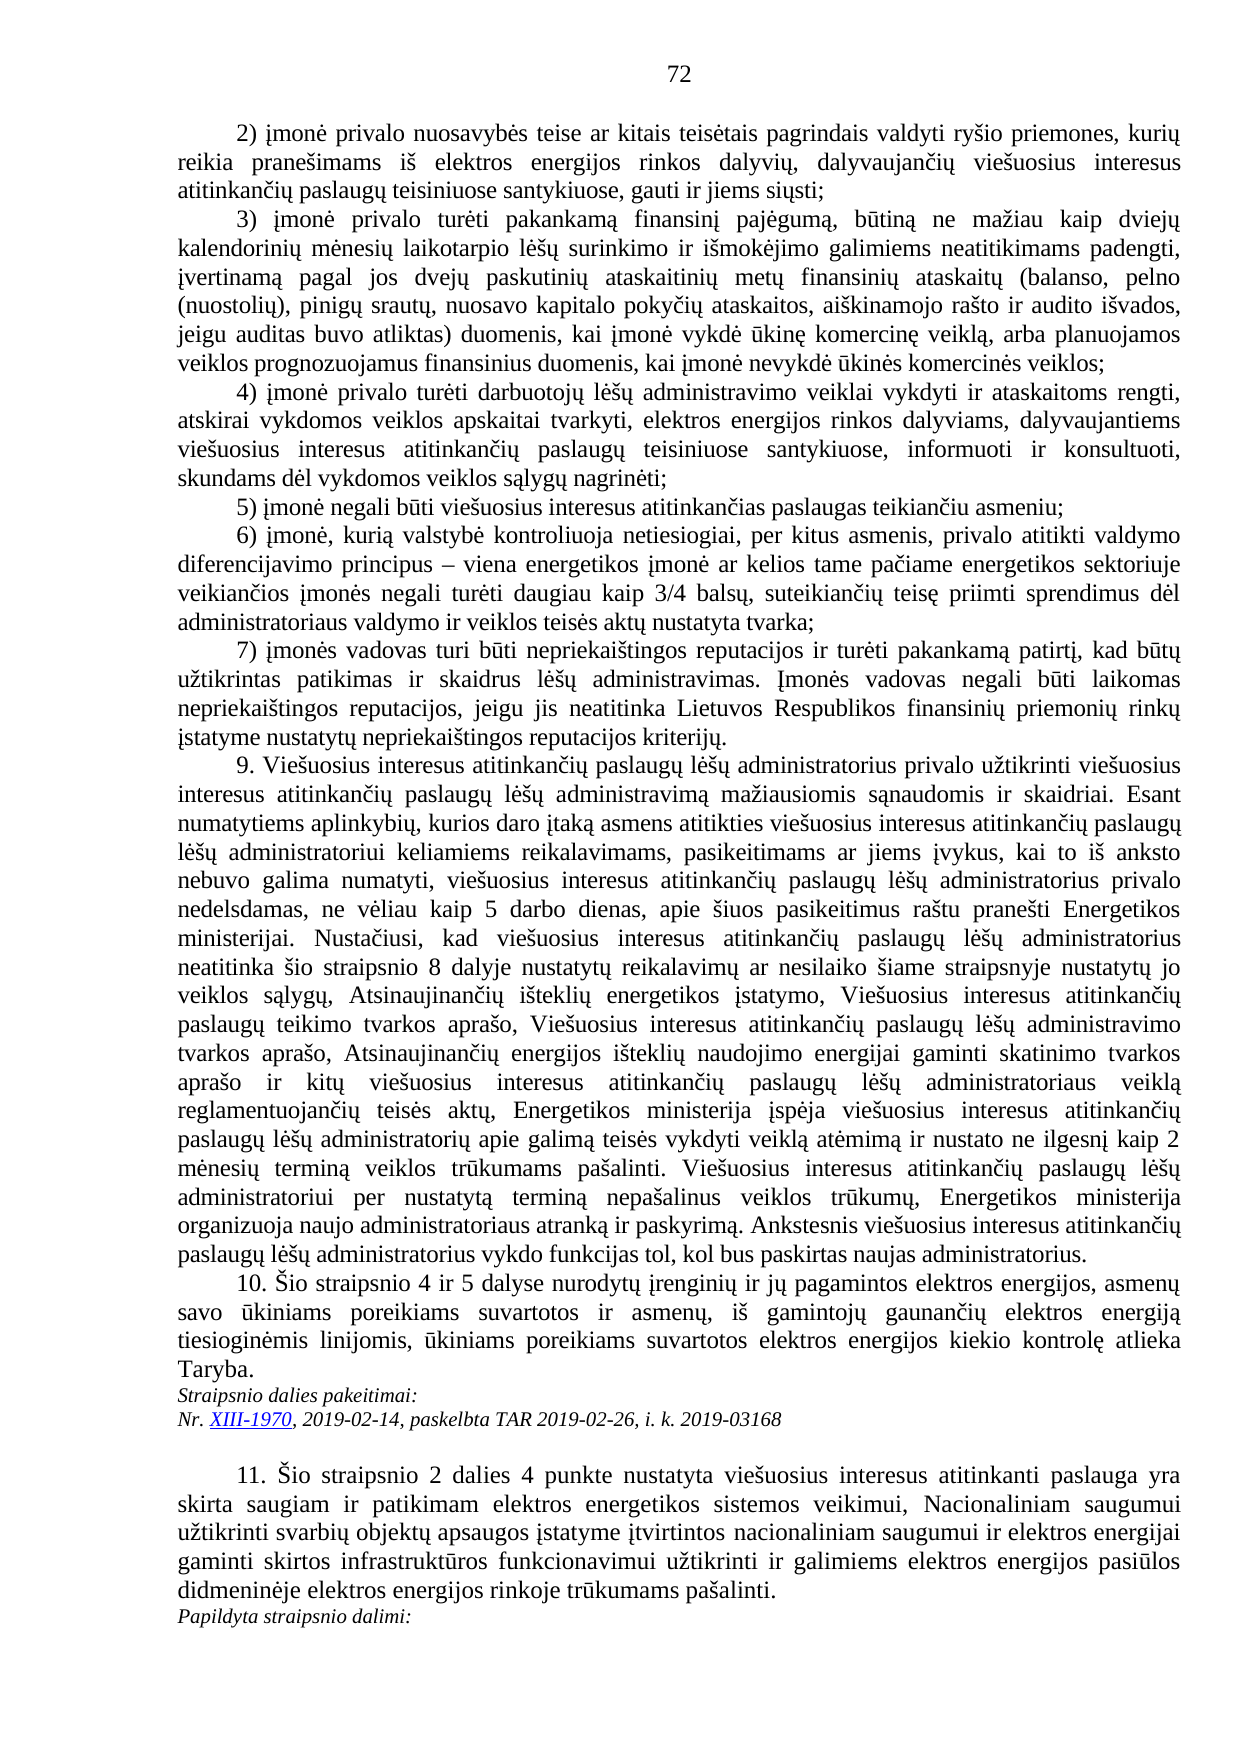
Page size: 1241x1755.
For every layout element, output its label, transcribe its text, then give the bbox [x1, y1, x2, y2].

text 6) įmonė, kurią valstybė kontroliuoja netiesiogiai, per kitus asmenis, privalo atitikti valdymo diferencijavimo principus – viena energetikos įmonė ar kelios tame pačiame energetikos sektoriuje veikiančios įmonės negali turėti daugiau kaip 3/4 balsų, suteikiančių teisę priimti sprendimus dėl administratoriaus valdymo ir veiklos teisės aktų nustatyta tvarka; [177, 521, 1181, 636]
text 7) įmonės vadovas turi būti nepriekaištingos reputacijos ir turėti pakankamą patirtį, kad būtų užtikrintas patikimas ir skaidrus lėšų administravimas. Įmonės vadovas negali būti laikomas nepriekaištingos reputacijos, jeigu jis neatitinka Lietuvos Respublikos finansinių priemonių rinkų įstatyme nustatytų nepriekaištingos reputacijos kriterijų. [177, 636, 1181, 751]
text Straipsnio dalies pakeitimai: [177, 1383, 1181, 1407]
text 4) įmonė privalo turėti darbuotojų lėšų administravimo veiklai vykdyti ir ataskaitoms rengti, atskirai vykdomos veiklos apskaitai tvarkyti, elektros energijos rinkos dalyviams, dalyvaujantiems viešuosius interesus atitinkančių paslaugų teisiniuose santykiuose, informuoti ir konsultuoti, skundams dėl vykdomos veiklos sąlygų nagrinėti; [177, 377, 1181, 492]
text 2) įmonė privalo nuosavybės teise ar kitais teisėtais pagrindais valdyti ryšio priemones, kurių reikia pranešimams iš elektros energijos rinkos dalyvių, dalyvaujančių viešuosius interesus atitinkančių paslaugų teisiniuose santykiuose, gauti ir jiems siųsti; [177, 118, 1181, 204]
text Papildyta straipsnio dalimi: [177, 1604, 1181, 1628]
text 3) įmonė privalo turėti pakankamą finansinį pajėgumą, būtiną ne mažiau kaip dviejų kalendorinių mėnesių laikotarpio lėšų surinkimo ir išmokėjimo galimiems neatitikimams padengti, įvertinamą pagal jos dvejų paskutinių ataskaitinių metų finansinių ataskaitų (balanso, pelno (nuostolių), pinigų srautų, nuosavo kapitalo pokyčių ataskaitos, aiškinamojo rašto ir audito išvados, jeigu auditas buvo atliktas) duomenis, kai įmonė vykdė ūkinę komercinę veiklą, arba planuojamos veiklos prognozuojamus finansinius duomenis, kai įmonė nevykdė ūkinės komercinės veiklos; [177, 204, 1181, 377]
text 10. Šio straipsnio 4 ir 5 dalyse nurodytų įrenginių ir jų pagamintos elektros energijos, asmenų savo ūkiniams poreikiams suvartotos ir asmenų, iš gamintojų gaunančių elektros energiją tiesioginėmis linijomis, ūkiniams poreikiams suvartotos elektros energijos kiekio kontrolę atlieka Taryba. [177, 1268, 1181, 1383]
text 5) įmonė negali būti viešuosius interesus atitinkančias paslaugas teikiančiu asmeniu; [177, 492, 1181, 521]
text 9. Viešuosius interesus atitinkančių paslaugų lėšų administratorius privalo užtikrinti viešuosius interesus atitinkančių paslaugų lėšų administravimą mažiausiomis sąnaudomis ir skaidriai. Esant numatytiems aplinkybių, kurios daro įtaką asmens atitikties viešuosius interesus atitinkančių paslaugų lėšų administratoriui keliamiems reikalavimams, pasikeitimams ar jiems įvykus, kai to iš anksto nebuvo galima numatyti, viešuosius interesus atitinkančių paslaugų lėšų administratorius privalo nedelsdamas, ne vėliau kaip 5 darbo dienas, apie šiuos pasikeitimus raštu pranešti Energetikos ministerijai. Nustačiusi, kad viešuosius interesus atitinkančių paslaugų lėšų administratorius neatitinka šio straipsnio 8 dalyje nustatytų reikalavimų ar nesilaiko šiame straipsnyje nustatytų jo veiklos sąlygų, Atsinaujinančių išteklių energetikos įstatymo, Viešuosius interesus atitinkančių paslaugų teikimo tvarkos aprašo, Viešuosius interesus atitinkančių paslaugų lėšų administravimo tvarkos aprašo, Atsinaujinančių energijos išteklių naudojimo energijai gaminti skatinimo tvarkos aprašo ir kitų viešuosius interesus atitinkančių paslaugų lėšų administratoriaus veiklą reglamentuojančių teisės aktų, Energetikos ministerija įspėja viešuosius interesus atitinkančių paslaugų lėšų administratorių apie galimą teisės vykdyti veiklą atėmimą ir nustato ne ilgesnį kaip 2 mėnesių terminą veiklos trūkumams pašalinti. Viešuosius interesus atitinkančių paslaugų lėšų administratoriui per nustatytą terminą nepašalinus veiklos trūkumų, Energetikos ministerija organizuoja naujo administratoriaus atranką ir paskyrimą. Ankstesnis viešuosius interesus atitinkančių paslaugų lėšų administratorius vykdo funkcijas tol, kol bus paskirtas naujas administratorius. [177, 751, 1181, 1268]
text Nr. XIII-1970, 2019-02-14, paskelbta TAR 2019-02-26, i. k. 2019-03168 [177, 1407, 1181, 1431]
text 11. Šio straipsnio 2 dalies 4 punkte nustatyta viešuosius interesus atitinkanti paslauga yra skirta saugiam ir patikimam elektros energetikos sistemos veikimui, Nacionaliniam saugumui užtikrinti svarbių objektų apsaugos įstatyme įtvirtintos nacionaliniam saugumui ir elektros energijai gaminti skirtos infrastruktūros funkcionavimui užtikrinti ir galimiems elektros energijos pasiūlos didmeninėje elektros energijos rinkoje trūkumams pašalinti. [177, 1460, 1181, 1604]
